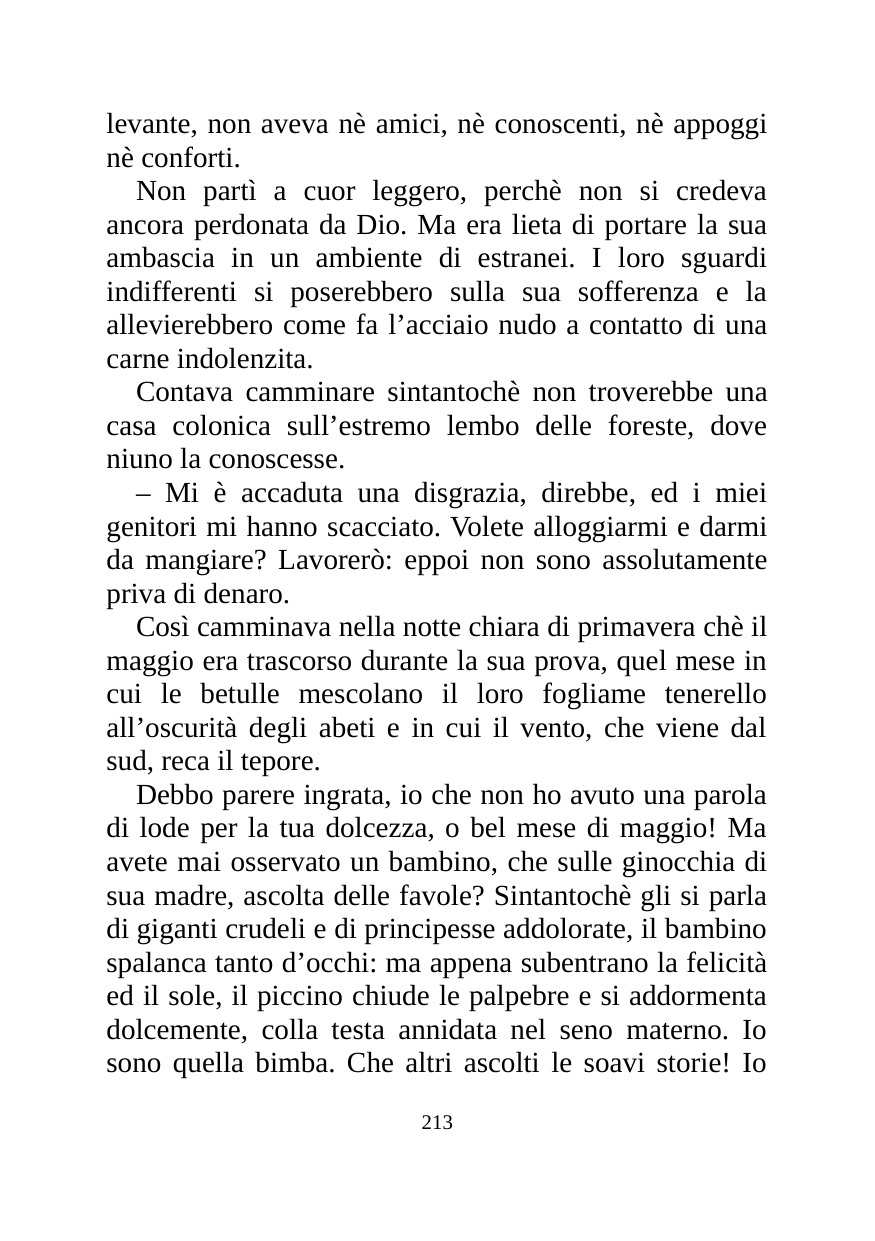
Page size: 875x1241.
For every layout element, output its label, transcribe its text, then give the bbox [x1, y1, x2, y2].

text Così camminava nella notte chiara di primavera chè il maggio era trascorso durante la sua prova, quel mese in cui le betulle mescolano il loro fogliame tenerello all’oscurità degli abeti e in cui il vento, che viene dal sud, reca il tepore. [106, 609, 768, 777]
text – Mi è accaduta una disgrazia, direbbe, ed i miei genitori mi hanno scacciato. Volete alloggiarmi e darmi da mangiare? Lavorerò: eppoi non sono assolutamente priva di denaro. [106, 475, 768, 609]
text Debbo parere ingrata, io che non ho avuto una parola di lode per la tua dolcezza, o bel mese di maggio! Ma avete mai osservato un bambino, che sulle ginocchia di sua madre, ascolta delle favole? Sintantochè gli si parla di giganti crudeli e di principesse addolorate, il bambino spalanca tanto d’occhi: ma appena subentrano la felicità ed il sole, il piccino chiude le palpebre e si addormenta dolcemente, colla testa annidata nel seno materno. Io sono quella bimba. Che altri ascolti le soavi storie! Io [106, 777, 768, 1079]
text Non partì a cuor leggero, perchè non si credeva ancora perdonata da Dio. Ma era lieta di portare la sua ambascia in un ambiente di estranei. I loro sguardi indifferenti si poserebbero sulla sua sofferenza e la allevierebbero come fa l’acciaio nudo a contatto di una carne indolenzita. [106, 173, 768, 374]
text levante, non aveva nè amici, nè conoscenti, nè appoggi nè conforti. [106, 106, 768, 173]
text Contava camminare sintantochè non troverebbe una casa colonica sull’estremo lembo delle foreste, dove niuno la conoscesse. [106, 374, 768, 475]
